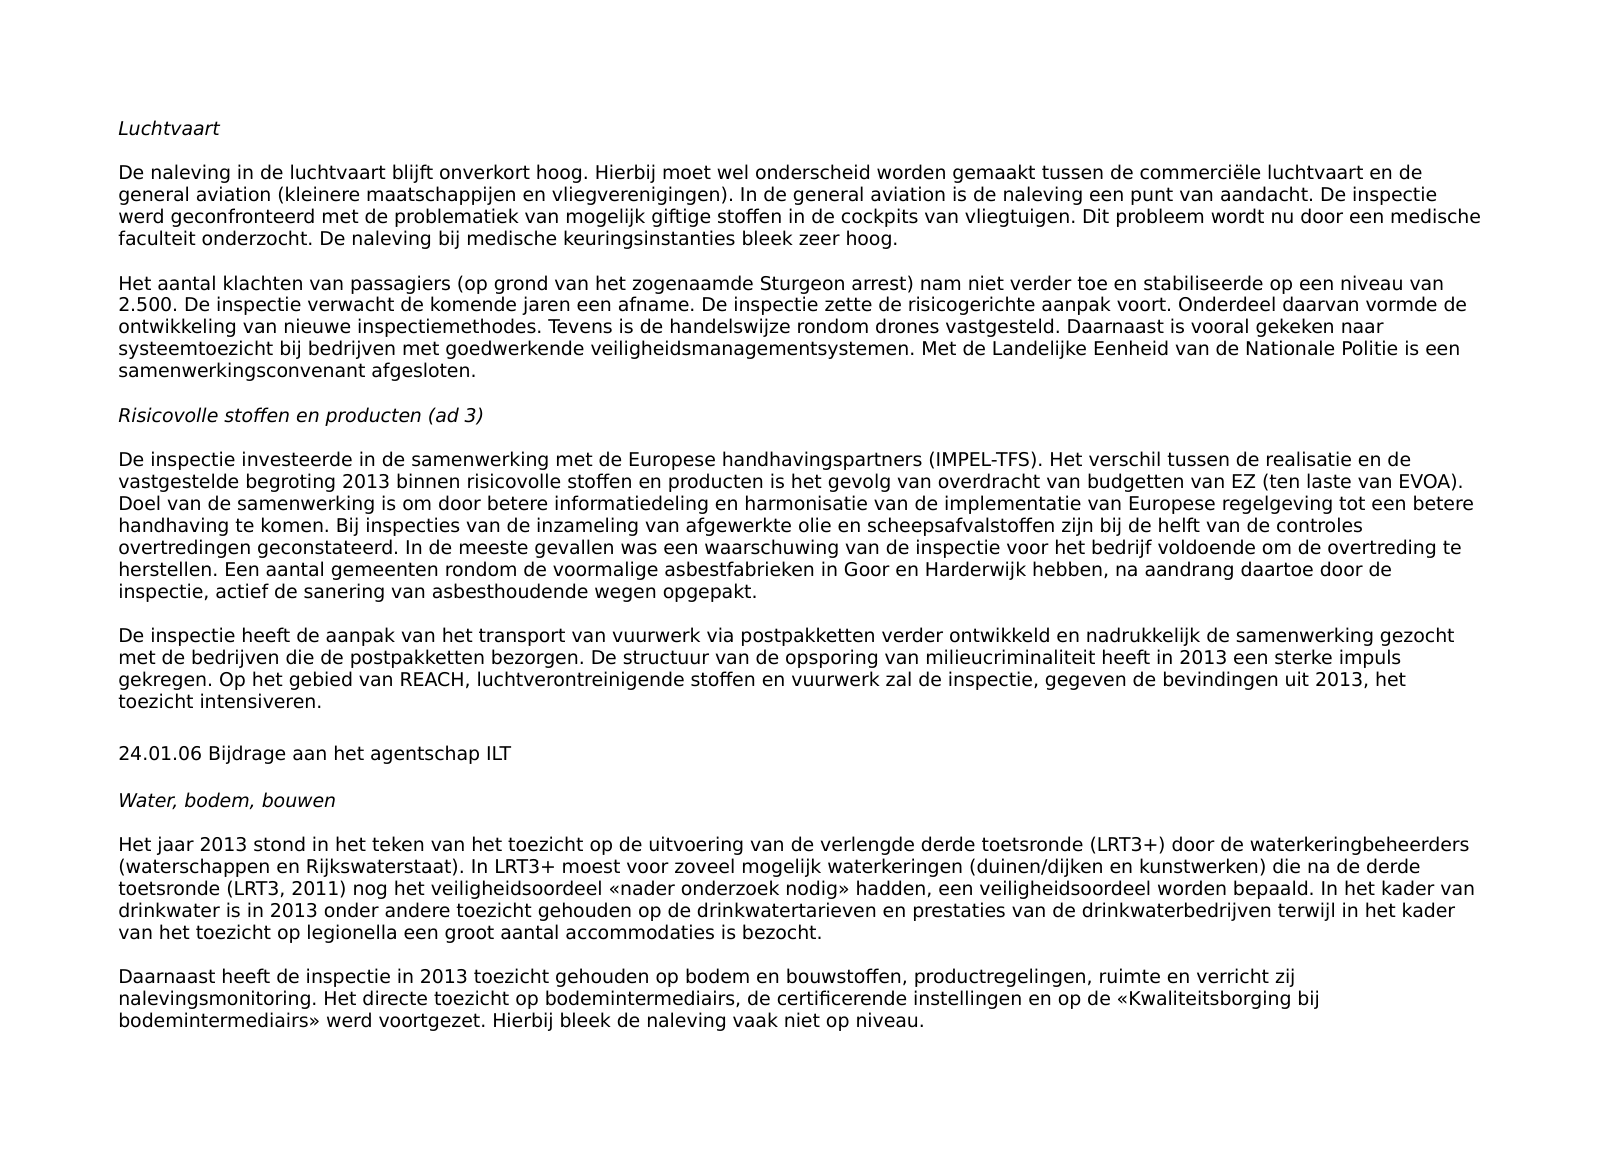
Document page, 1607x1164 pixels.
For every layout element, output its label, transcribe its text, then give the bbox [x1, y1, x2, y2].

text De inspectie heeft de aanpak van het transport van vuurwerk via postpakketten verder ontwikkeld en nadrukkelijk de samenwerking gezocht met de bedrijven die de postpakketten bezorgen. De structuur van de opsporing van milieucriminaliteit heeft in 2013 een sterke impuls gekregen. Op het gebied van REACH, luchtverontreinigende stoffen en vuurwerk zal de inspectie, gegeven de bevindingen uit 2013, het toezicht intensiveren. [118, 625, 1488, 713]
text De inspectie investeerde in de samenwerking met de Europese handhavingspartners (IMPEL-TFS). Het verschil tussen de realisatie en de vastgestelde begroting 2013 binnen risicovolle stoffen en producten is het gevolg van overdracht van budgetten van EZ (ten laste van EVOA). Doel van de samenwerking is om door betere informatiedeling en harmonisatie van de implementatie van Europese regelgeving tot een betere handhaving te komen. Bij inspecties van de inzameling van afgewerkte olie en scheepsafvalstoffen zijn bij de helft van de controles overtredingen geconstateerd. In de meeste gevallen was een waarschuwing van de inspectie voor het bedrijf voldoende om de overtreding te herstellen. Een aantal gemeenten rondom de voormalige asbestfabrieken in Goor en Harderwijk hebben, na aandrang daartoe door de inspectie, actief de sanering van asbesthoudende wegen opgepakt. [118, 449, 1488, 602]
text De naleving in de luchtvaart blijft onverkort hoog. Hierbij moet wel onderscheid worden gemaakt tussen de commerciële luchtvaart en de general aviation (kleinere maatschappijen en vliegverenigingen). In de general aviation is de naleving een punt van aandacht. De inspectie werd geconfronteerd met de problematiek van mogelijk giftige stoffen in de cockpits van vliegtuigen. Dit probleem wordt nu door een medische faculteit onderzocht. De naleving bij medische keuringsinstanties bleek zeer hoog. [118, 162, 1488, 250]
subtitle Water, bodem, bouwen [118, 789, 1488, 812]
text Daarnaast heeft de inspectie in 2013 toezicht gehouden op bodem en bouwstoffen, productregelingen, ruimte en verricht zij nalevingsmonitoring. Het directe toezicht op bodemintermediairs, de certificerende instellingen en op de «Kwaliteitsborging bij bodemintermediairs» werd voortgezet. Hierbij bleek de naleving vaak niet op niveau. [118, 966, 1488, 1032]
subtitle Risicovolle stoffen en producten (ad 3) [118, 404, 1488, 426]
subtitle Luchtvaart [118, 118, 1488, 140]
text Het aantal klachten van passagiers (op grond van het zogenaamde Sturgeon arrest) nam niet verder toe en stabiliseerde op een niveau van 2.500. De inspectie verwacht de komende jaren een afname. De inspectie zette de risicogerichte aanpak voort. Onderdeel daarvan vormde de ontwikkeling van nieuwe inspectiemethodes. Tevens is de handelswijze rondom drones vastgesteld. Daarnaast is vooral gekeken naar systeemtoezicht bij bedrijven met goedwerkende veiligheidsmanagementsystemen. Met de Landelijke Eenheid van de Nationale Politie is een samenwerkingsconvenant afgesloten. [118, 272, 1488, 382]
subtitle 24.01.06 Bijdrage aan het agentschap ILT [118, 743, 1488, 764]
text Het jaar 2013 stond in het teken van het toezicht op de uitvoering van de verlengde derde toetsronde (LRT3+) door de waterkeringbeheerders (waterschappen en Rijkswaterstaat). In LRT3+ moest voor zoveel mogelijk waterkeringen (duinen/dijken en kunstwerken) die na de derde toetsronde (LRT3, 2011) nog het veiligheidsoordeel «nader onderzoek nodig» hadden, een veiligheidsoordeel worden bepaald. In het kader van drinkwater is in 2013 onder andere toezicht gehouden op de drinkwatertarieven en prestaties van de drinkwaterbedrijven terwijl in het kader van het toezicht op legionella een groot aantal accommodaties is bezocht. [118, 834, 1488, 944]
